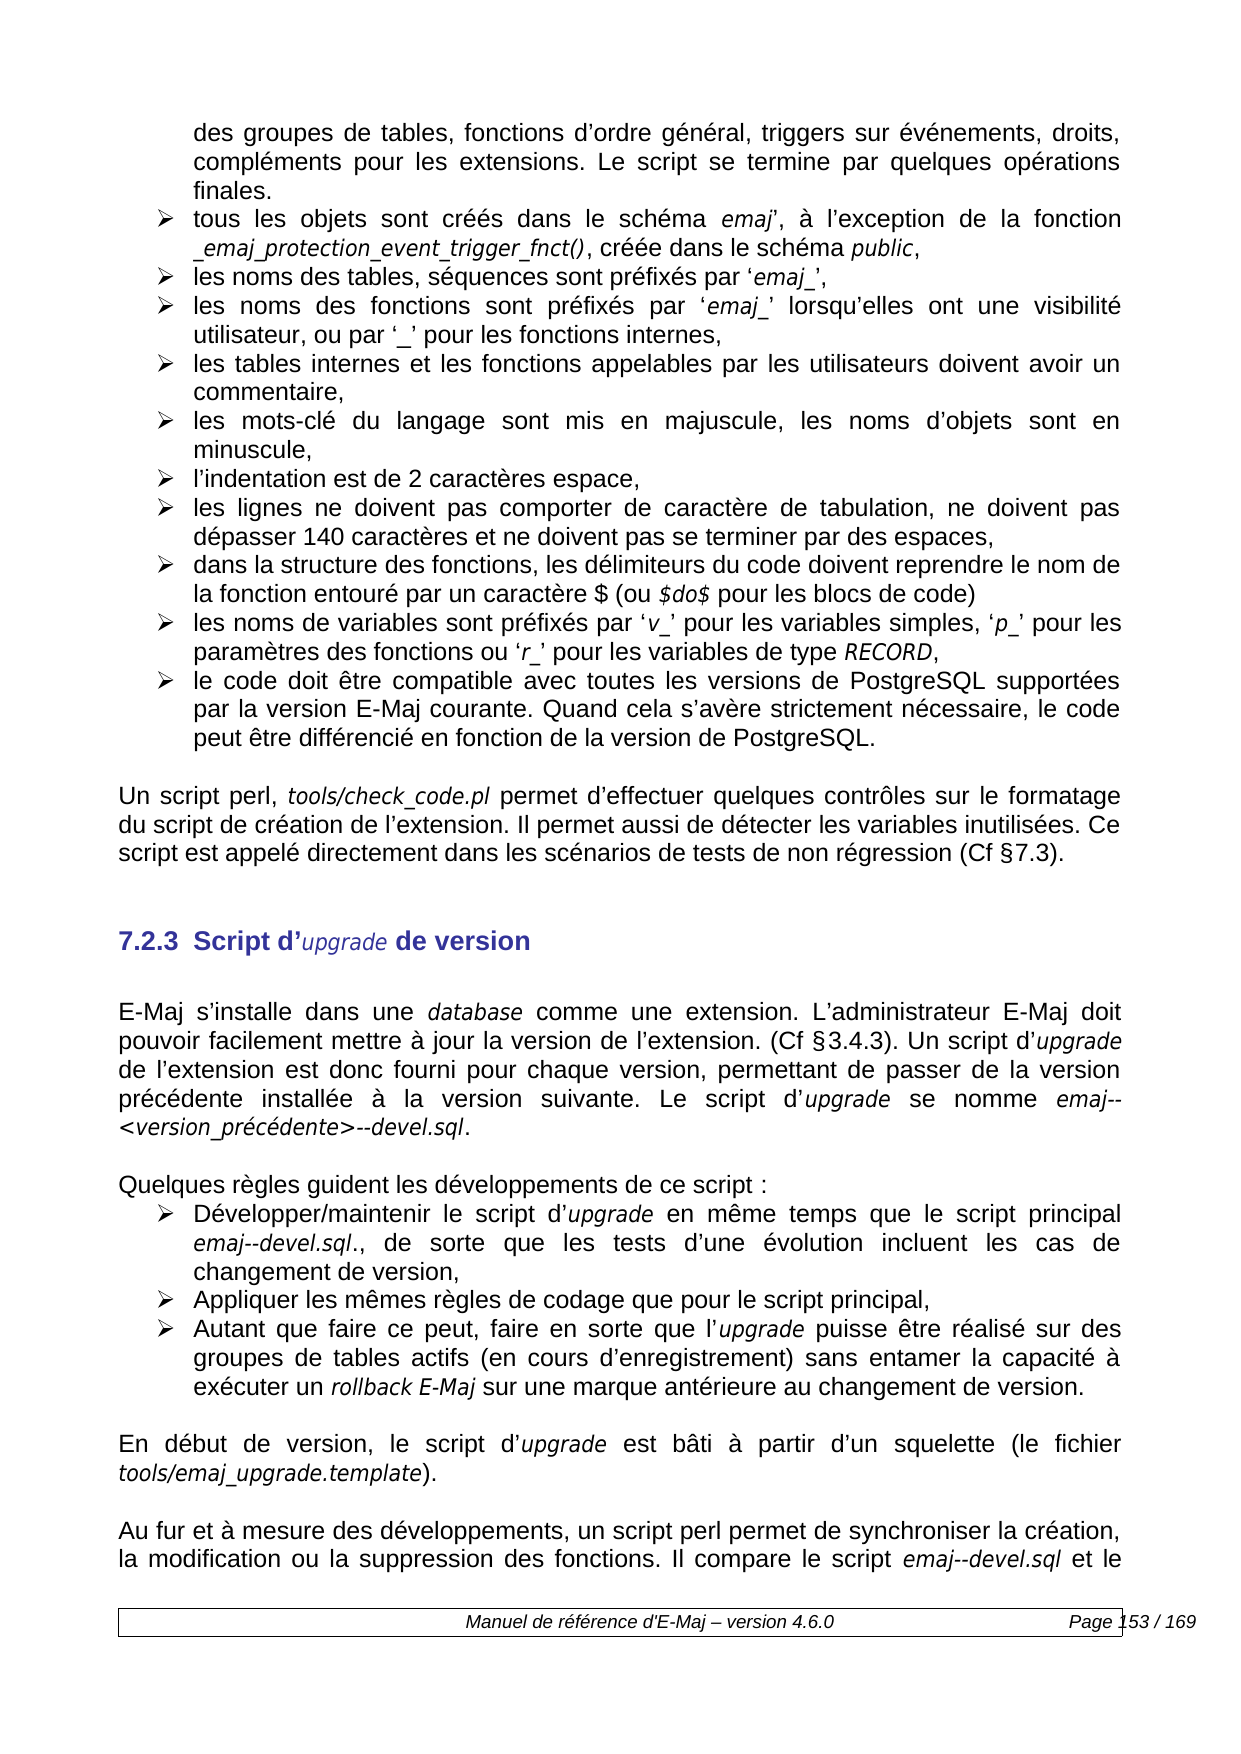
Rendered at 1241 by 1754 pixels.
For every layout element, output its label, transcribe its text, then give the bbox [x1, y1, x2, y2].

text E-Maj s’installe dans une database comme une extension. L’administrateur E-Maj doit pouvoir facilement mettre à jour la version de l’extension. (Cf §3.4.3). Un script d’upgrade de l’extension est donc fourni pour chaque version, permettant de passer de la version précédente installée à la version suivante. Le script d’upgrade se nomme emaj--<version_précédente>--devel.sql. [118, 997, 1122, 1141]
list le code doit être compatible avec toutes les versions de PostgreSQL supportées par la version E-Maj courante. Quand cela s’avère strictement nécessaire, le code peut être différencié en fonction de la version de PostgreSQL. [156, 666, 1122, 752]
list les noms de variables sont préfixés par ‘v_’ pour les variables simples, ‘p_’ pour les paramètres des fonctions ou ‘r_’ pour les variables de type RECORD, [156, 608, 1122, 666]
text En début de version, le script d’upgrade est bâti à partir d’un squelette (le fichier tools/emaj_upgrade.template). [118, 1429, 1122, 1487]
list Appliquer les mêmes règles de codage que pour le script principal, [156, 1285, 1122, 1314]
list tous les objets sont créés dans le schéma emaj’, à l’exception de la fonction _emaj_protection_event_trigger_fnct(), créée dans le schéma public, [156, 204, 1122, 262]
list l’indentation est de 2 caractères espace, [156, 464, 1122, 493]
list Autant que faire ce peut, faire en sorte que l’upgrade puisse être réalisé sur des groupes de tables actifs (en cours d’enregistrement) sans entamer la capacité à exécuter un rollback E-Maj sur une marque antérieure au changement de version. [156, 1314, 1122, 1401]
list dans la structure des fonctions, les délimiteurs du code doivent reprendre le nom de la fonction entouré par un caractère $ (ou $do$ pour les blocs de code) [156, 550, 1122, 608]
list les lignes ne doivent pas comporter de caractère de tabulation, ne doivent pas dépasser 140 caractères et ne doivent pas se terminer par des espaces, [156, 493, 1122, 550]
text Un script perl, tools/check_code.pl permet d’effectuer quelques contrôles sur le formatage du script de création de l’extension. Il permet aussi de détecter les variables inutilisées. Ce script est appelé directement dans les scénarios de tests de non régression (Cf §7.3). [118, 781, 1122, 867]
list les noms des fonctions sont préfixés par ‘emaj_’ lorsqu’elles ont une visibilité utilisateur, ou par ‘_’ pour les fonctions internes, [156, 291, 1122, 348]
list des groupes de tables, fonctions d’ordre général, triggers sur événements, droits, compléments pour les extensions. Le script se termine par quelques opérations finales. [156, 118, 1122, 204]
text Quelques règles guident les développements de ce script : [118, 1170, 1122, 1199]
text Au fur et à mesure des développements, un script perl permet de synchroniser la création, la modification ou la suppression des fonctions. Il compare le script emaj--devel.sql et le [118, 1516, 1122, 1573]
list les noms des tables, séquences sont préfixés par ‘emaj_’, [156, 262, 1122, 291]
subtitle Script d’upgrade de version [118, 924, 1122, 956]
list les tables internes et les fonctions appelables par les utilisateurs doivent avoir un commentaire, [156, 348, 1122, 406]
list les mots-clé du langage sont mis en majuscule, les noms d’objets sont en minuscule, [156, 406, 1122, 464]
list Développer/maintenir le script d’upgrade en même temps que le script principal emaj--devel.sql., de sorte que les tests d’une évolution incluent les cas de changement de version, [156, 1199, 1122, 1285]
